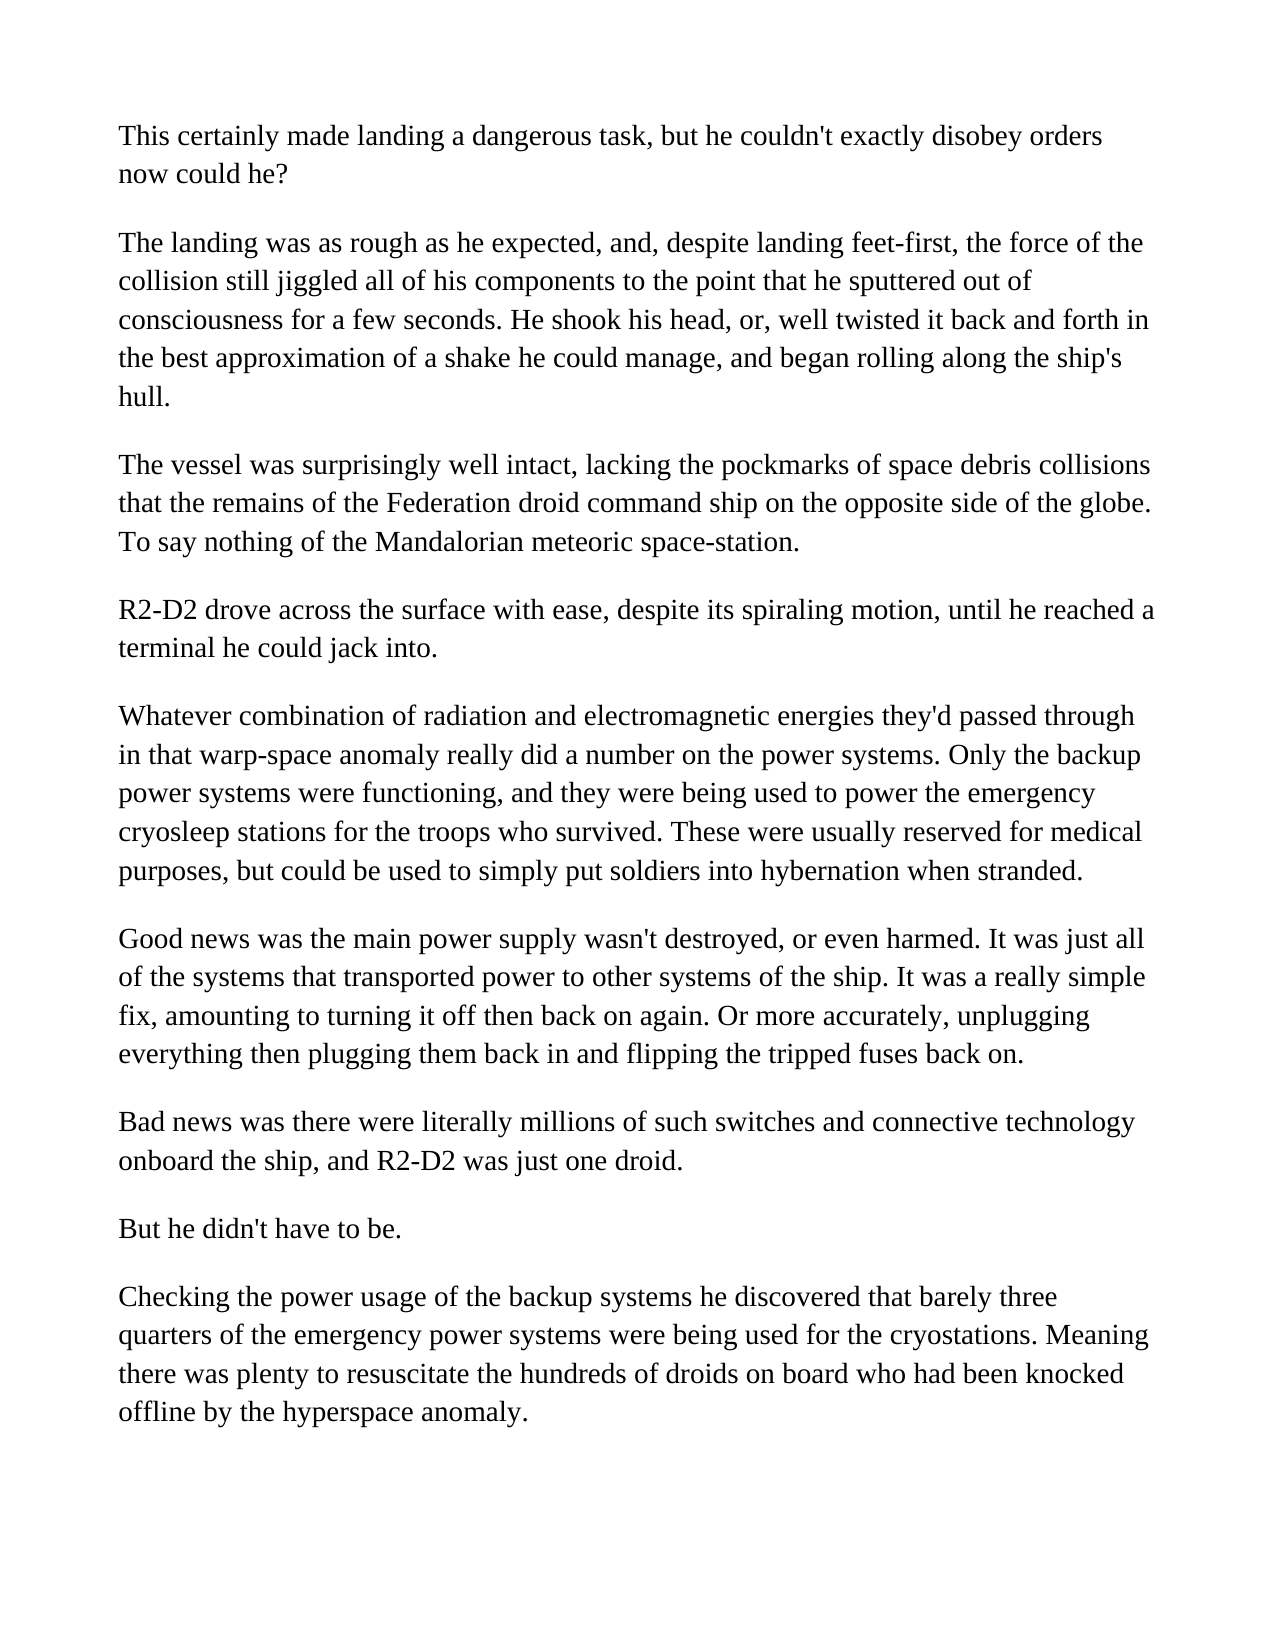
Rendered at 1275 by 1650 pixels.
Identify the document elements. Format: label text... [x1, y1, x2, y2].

text The vessel was surprisingly well intact, lacking the pockmarks of space debris collisions that the remains of the Federation droid command ship on the opposite side of the globe. To say nothing of the Mandalorian meteoric space-station. [118, 447, 1157, 557]
text Bad news was there were literally millions of such switches and connective technology onboard the ship, and R2-D2 was just one droid. [118, 1104, 1157, 1176]
text R2-D2 drove across the surface with ease, despite its spiraling motion, until he reached a terminal he could jack into. [118, 592, 1157, 664]
text Whatever combination of radiation and electromagnetic energies they'd passed through in that warp-space anomaly really did a number on the power systems. Only the backup power systems were functioning, and they were being used to power the emergency cryosleep stations for the troops who survived. These were usually reserved for medical purposes, but could be used to simply put soldiers into hybernation when stranded. [118, 698, 1157, 886]
text This certainly made landing a dangerous task, but he couldn't exactly disobey orders now could he? [118, 118, 1157, 190]
text But he didn't have to be. [118, 1211, 1157, 1244]
text Checking the power usage of the backup systems he discovered that barely three quarters of the emergency power systems were being used for the cryostations. Meaning there was plenty to resuscitate the hundreds of droids on board who had been knocked offline by the hyperspace anomaly. [118, 1279, 1157, 1428]
text Good news was the main power supply wasn't destroyed, or even harmed. It was just all of the systems that transported power to other systems of the ship. It was a really simple fix, amounting to turning it off then back on again. Or more accurately, unplugging everything then plugging them back in and flipping the tripped fuses back on. [118, 921, 1157, 1070]
text The landing was as rough as he expected, and, despite landing feet-first, the force of the collision still jiggled all of his components to the point that he sputtered out of consciousness for a few seconds. He shook his head, or, well twisted it back and forth in the best approximation of a shake he could manage, and began rolling along the ship's hull. [118, 225, 1157, 412]
